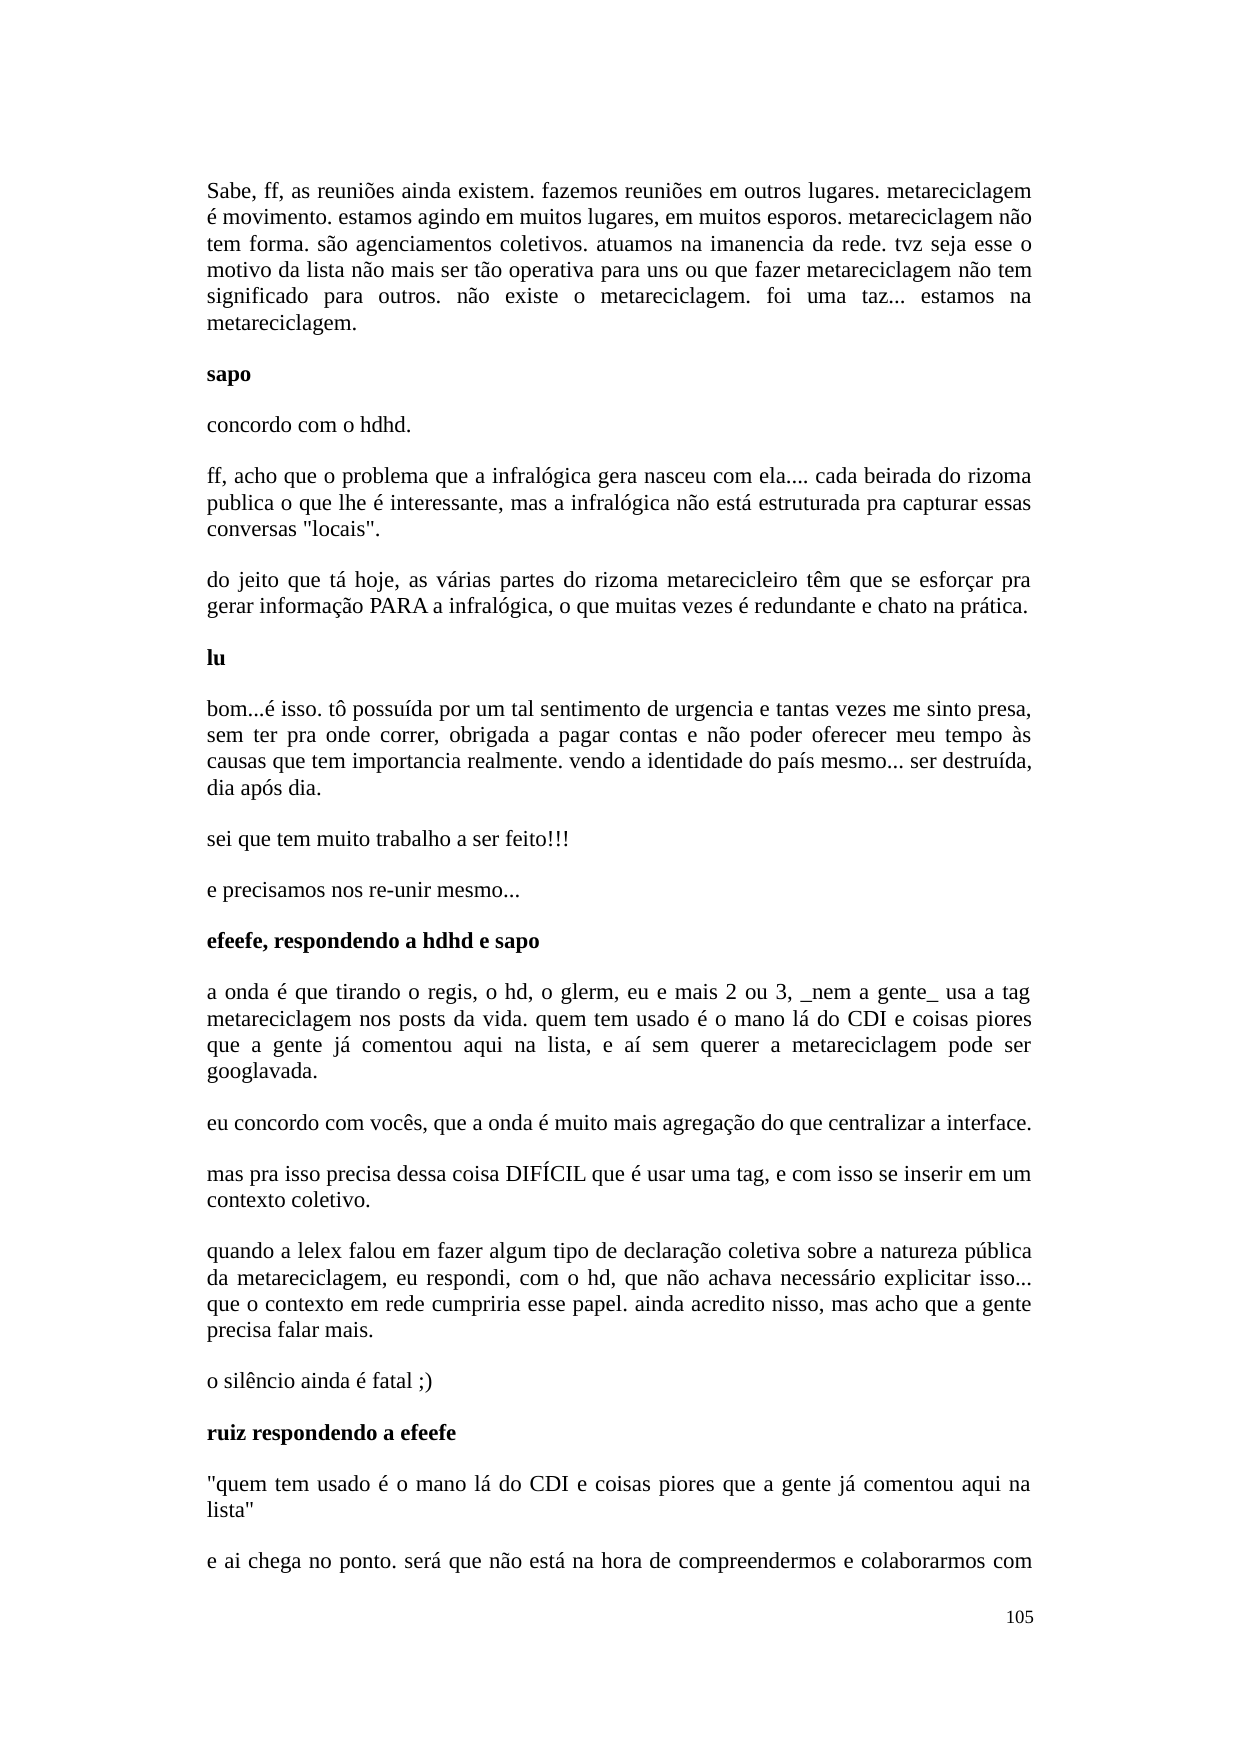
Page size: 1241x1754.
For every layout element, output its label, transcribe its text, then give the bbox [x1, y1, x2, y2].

text bom...é isso. tô possuída por um tal sentimento de urgencia e tantas vezes me sinto presa, sem ter pra onde correr, obrigada a pagar contas e não poder oferecer meu tempo às causas que tem importancia realmente. vendo a identidade do país mesmo... ser destruída, dia após dia. [207, 695, 1033, 800]
text quando a lelex falou em fazer algum tipo de declaração coletiva sobre a natureza pública da metareciclagem, eu respondi, com o hd, que não achava necessário explicitar isso... que o contexto em rede cumpriria esse papel. ainda acredito nisso, mas acho que a gente precisa falar mais. [207, 1237, 1033, 1343]
text ruiz respondendo a efeefe [207, 1419, 1033, 1445]
text o silêncio ainda é fatal ;) [207, 1367, 1033, 1394]
text a onda é que tirando o regis, o hd, o glerm, eu e mais 2 ou 3, _nem a gente_ usa a tag metareciclagem nos posts da vida. quem tem usado é o mano lá do CDI e coisas piores que a gente já comentou aqui na lista, e aí sem querer a metareciclagem pode ser googlavada. [207, 978, 1033, 1084]
text e ai chega no ponto. será que não está na hora de compreendermos e colaborarmos com [207, 1547, 1033, 1574]
text eu concordo com vocês, que a onda é muito mais agregação do que centralizar a interface. [207, 1109, 1033, 1135]
text do jeito que tá hoje, as várias partes do rizoma metarecicleiro têm que se esforçar pra gerar informação PARA a infralógica, o que muitas vezes é redundante e chato na prática. [207, 566, 1033, 619]
text Sabe, ff, as reuniões ainda existem. fazemos reuniões em outros lugares. metareciclagem é movimento. estamos agindo em muitos lugares, em muitos esporos. metareciclagem não tem forma. são agenciamentos coletivos. atuamos na imanencia da rede. tvz seja esse o motivo da lista não mais ser tão operativa para uns ou que fazer metareciclagem não tem significado para outros. não existe o metareciclagem. foi uma taz... estamos na metareciclagem. [207, 177, 1033, 335]
text "quem tem usado é o mano lá do CDI e coisas piores que a gente já comentou aqui na lista" [207, 1470, 1033, 1522]
text ff, acho que o problema que a infralógica gera nasceu com ela.... cada beirada do rizoma publica o que lhe é interessante, mas a infralógica não está estruturada pra capturar essas conversas "locais". [207, 462, 1033, 541]
text concordo com o hdhd. [207, 411, 1033, 437]
text sapo [207, 360, 1033, 386]
text lu [207, 644, 1033, 670]
text efeefe, respondendo a hdhd e sapo [207, 927, 1033, 954]
text e precisamos nos re-unir mesmo... [207, 876, 1033, 902]
text sei que tem muito trabalho a ser feito!!! [207, 825, 1033, 851]
text mas pra isso precisa dessa coisa DIFÍCIL que é usar uma tag, e com isso se inserir em um contexto coletivo. [207, 1160, 1033, 1212]
